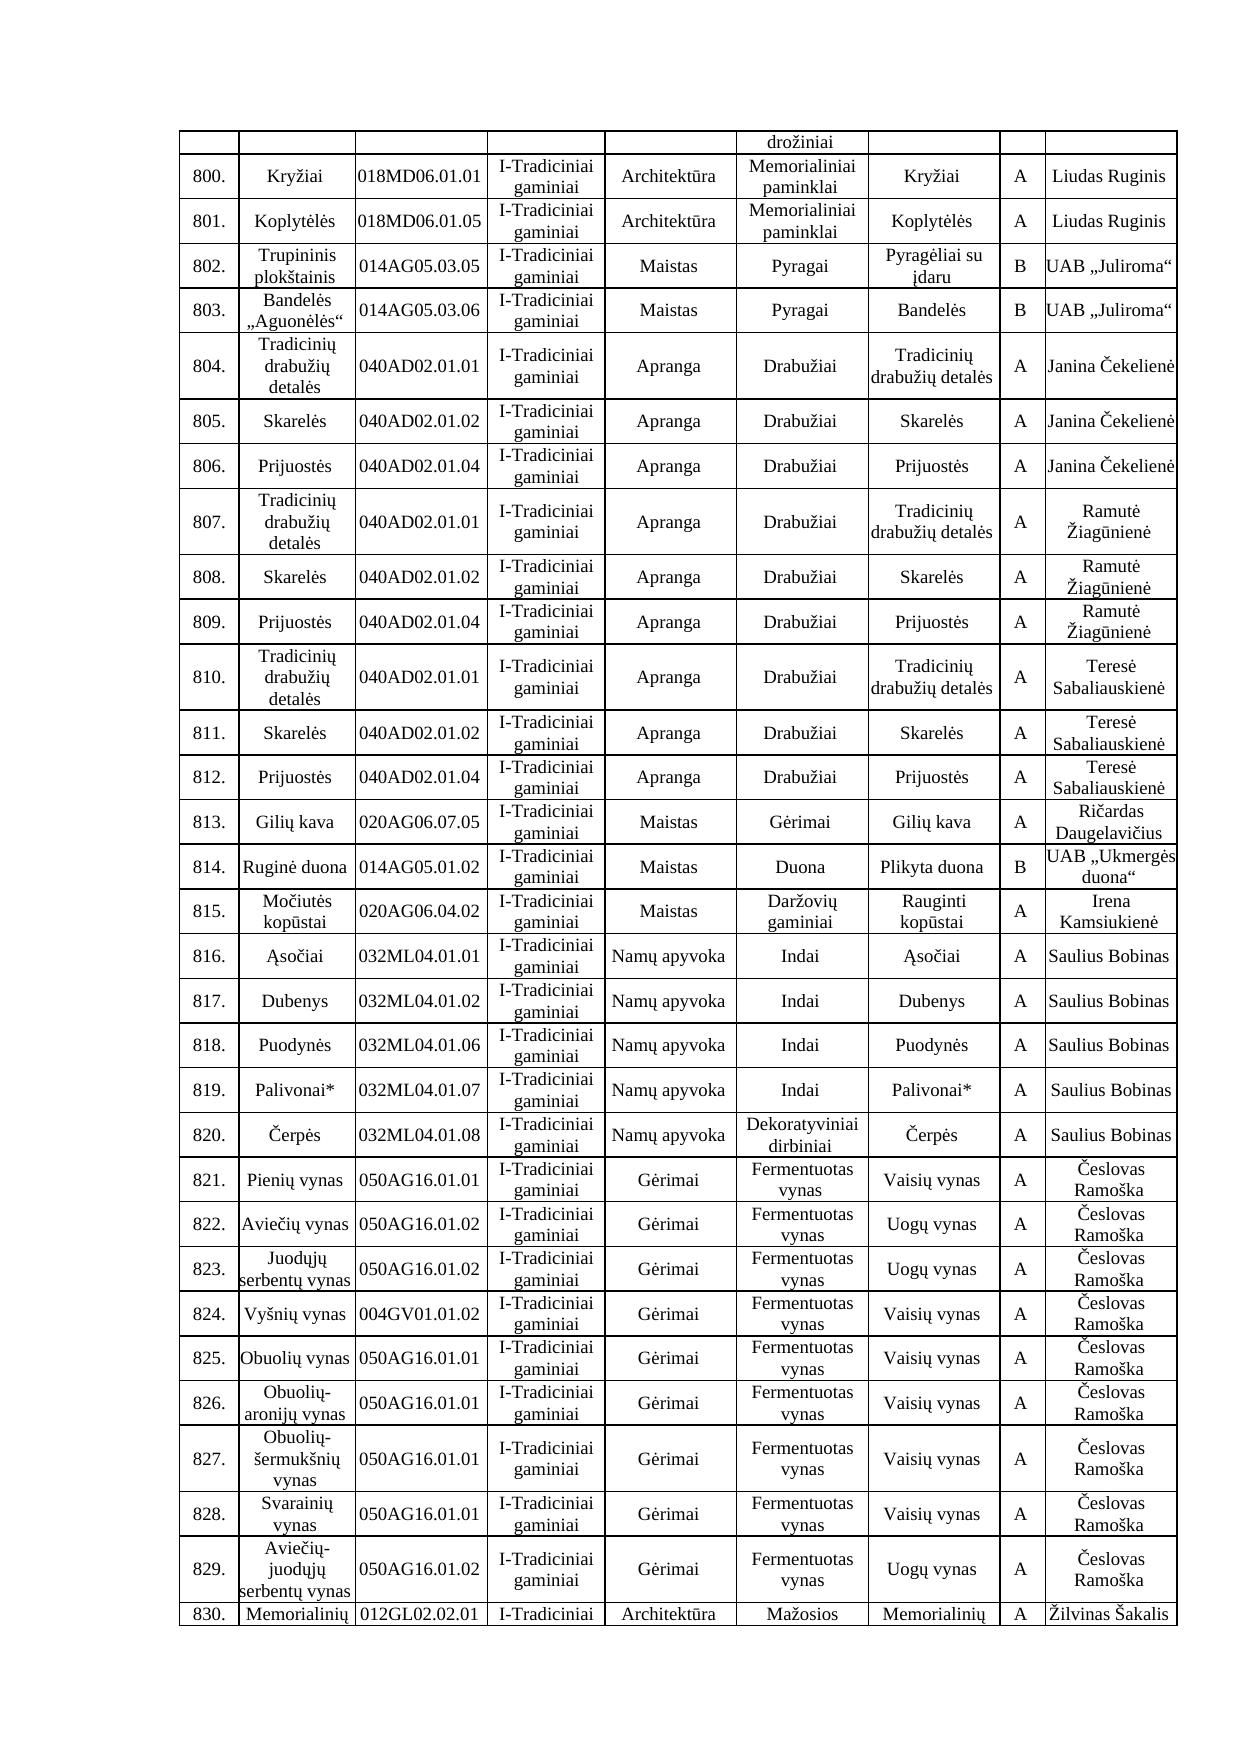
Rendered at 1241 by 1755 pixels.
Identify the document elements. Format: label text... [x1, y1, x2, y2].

table_cell I-Tradiciniai gaminiai [488, 155, 604, 198]
table_cell [869, 132, 999, 153]
table_cell A [1001, 756, 1045, 799]
table_cell I-Tradiciniai gaminiai [488, 1024, 604, 1067]
table_cell A [1001, 400, 1045, 443]
table_cell [175, 1022, 179, 1067]
table_cell 040AD02.01.02 [356, 555, 487, 598]
table_cell 801. [180, 199, 238, 242]
table_cell Irena Kamsiukienė [1046, 890, 1176, 933]
table_cell 825. [180, 1337, 238, 1379]
table_cell drožiniai [737, 132, 868, 153]
table_cell I-Tradiciniai gaminiai [488, 645, 604, 709]
table_cell Drabužiai [737, 645, 868, 709]
table_cell Fermentuotas vynas [737, 1492, 868, 1535]
table_cell 815. [180, 890, 238, 933]
table_cell [175, 1246, 179, 1290]
table_cell 050AG16.01.01 [356, 1337, 487, 1379]
table_cell Skarelės [869, 400, 999, 443]
table_cell I-Tradiciniai gaminiai [488, 333, 604, 398]
table_cell B [1001, 845, 1045, 888]
table_cell [175, 843, 179, 888]
table_cell A [1001, 645, 1045, 709]
table_cell Ramutė Žiagūnienė [1046, 555, 1176, 598]
table_cell [1178, 933, 1182, 977]
table_cell A [1001, 1024, 1045, 1067]
table_cell A [1001, 1492, 1045, 1535]
table_cell [1046, 132, 1176, 153]
table_cell Čerpės [869, 1113, 999, 1156]
table_cell Dubenys [869, 979, 999, 1022]
table_cell Apranga [606, 711, 736, 754]
table_cell A [1001, 1603, 1045, 1624]
table_cell [1178, 1067, 1182, 1111]
table_cell Namų apyvoka [606, 979, 736, 1022]
table_cell I-Tradiciniai gaminiai [488, 1202, 604, 1246]
table_cell [1178, 554, 1182, 598]
table_cell Trupininis plokštainis [240, 244, 355, 287]
table_cell Tradicinių drabužių detalės [240, 489, 355, 554]
table_cell [1178, 1201, 1182, 1246]
table_cell I-Tradiciniai gaminiai [488, 1492, 604, 1535]
table_cell [1178, 1601, 1182, 1624]
table_cell A [1001, 1068, 1045, 1111]
table_cell 050AG16.01.02 [356, 1247, 487, 1290]
table_cell Gilių kava [240, 800, 355, 843]
table_cell 050AG16.01.02 [356, 1202, 487, 1246]
table_cell 032ML04.01.02 [356, 979, 487, 1022]
table_cell 050AG16.01.01 [356, 1158, 487, 1201]
table_cell Saulius Bobinas [1046, 1113, 1176, 1156]
table_cell Indai [737, 934, 868, 977]
table_cell [1178, 398, 1182, 443]
table_cell Memorialiniai paminklai [737, 155, 868, 198]
table_cell Ruginė duona [240, 845, 355, 888]
table_cell 020AG06.04.02 [356, 890, 487, 933]
table_cell Maistas [606, 800, 736, 843]
table_cell Drabužiai [737, 400, 868, 443]
table_cell Česlovas Ramoška [1046, 1381, 1176, 1424]
table_cell [175, 398, 179, 443]
table_cell A [1001, 1247, 1045, 1290]
table_cell [1178, 799, 1182, 843]
table_cell Rauginti kopūstai [869, 890, 999, 933]
table_cell 040AD02.01.02 [356, 400, 487, 443]
table_cell 020AG06.07.05 [356, 800, 487, 843]
table_cell Mažosios [737, 1603, 868, 1624]
table_cell A [1001, 711, 1045, 754]
table_cell 050AG16.01.01 [356, 1492, 487, 1535]
table_cell [175, 1424, 179, 1491]
table_cell [1178, 1246, 1182, 1290]
table_cell [175, 198, 179, 242]
table_cell Pyragai [737, 244, 868, 287]
table_cell [1178, 153, 1182, 198]
table_cell Žilvinas Šakalis [1046, 1603, 1176, 1624]
table_cell Fermentuotas vynas [737, 1202, 868, 1246]
table_cell Kryžiai [240, 155, 355, 198]
table_cell Fermentuotas vynas [737, 1426, 868, 1491]
table_cell Indai [737, 1024, 868, 1067]
table_cell Fermentuotas vynas [737, 1381, 868, 1424]
table_cell I-Tradiciniai gaminiai [488, 979, 604, 1022]
table_cell Prijuostės [240, 600, 355, 643]
table_cell Vaisių vynas [869, 1158, 999, 1201]
table_cell Liudas Ruginis [1046, 155, 1176, 198]
table_cell Gėrimai [737, 800, 868, 843]
table_cell A [1001, 979, 1045, 1022]
table_cell 040AD02.01.01 [356, 645, 487, 709]
table_cell A [1001, 489, 1045, 554]
table_cell 807. [180, 489, 238, 554]
table_cell 040AD02.01.01 [356, 489, 487, 554]
table_cell 805. [180, 400, 238, 443]
table_cell Česlovas Ramoška [1046, 1426, 1176, 1491]
table_cell Architektūra [606, 155, 736, 198]
table_cell [180, 132, 238, 153]
table_cell Gilių kava [869, 800, 999, 843]
table_cell [175, 488, 179, 554]
table_cell [175, 443, 179, 487]
table_cell 830. [180, 1603, 238, 1624]
table_cell A [1001, 1381, 1045, 1424]
table_cell 040AD02.01.04 [356, 444, 487, 487]
table_cell A [1001, 155, 1045, 198]
table_cell Ramutė Žiagūnienė [1046, 600, 1176, 643]
table_cell Ąsočiai [240, 934, 355, 977]
table_cell 828. [180, 1492, 238, 1535]
table_cell Fermentuotas vynas [737, 1158, 868, 1201]
table_cell Apranga [606, 756, 736, 799]
table_cell Močiutės kopūstai [240, 890, 355, 933]
table_cell 827. [180, 1426, 238, 1491]
table_cell I-Tradiciniai gaminiai [488, 890, 604, 933]
table_cell 812. [180, 756, 238, 799]
table_cell [1178, 709, 1182, 754]
table_cell Teresė Sabaliauskienė [1046, 756, 1176, 799]
table_cell 040AD02.01.04 [356, 600, 487, 643]
table_cell Gėrimai [606, 1381, 736, 1424]
table_cell Vaisių vynas [869, 1381, 999, 1424]
table_cell Gėrimai [606, 1537, 736, 1601]
table_cell [1178, 1022, 1182, 1067]
table_cell Drabužiai [737, 489, 868, 554]
table_cell Gėrimai [606, 1292, 736, 1335]
table_cell Gėrimai [606, 1202, 736, 1246]
table_cell 814. [180, 845, 238, 888]
table_cell Vaisių vynas [869, 1426, 999, 1491]
table_cell 014AG05.03.05 [356, 244, 487, 287]
table_cell Skarelės [240, 400, 355, 443]
table_cell I-Tradiciniai gaminiai [488, 1381, 604, 1424]
table_cell [1178, 598, 1182, 643]
table_cell Memorialinių [240, 1603, 355, 1624]
table_cell Pyragai [737, 289, 868, 332]
table_cell [1178, 888, 1182, 933]
table_cell [175, 287, 179, 332]
table_cell [1178, 1380, 1182, 1424]
table_cell A [1001, 555, 1045, 598]
table_cell Namų apyvoka [606, 1024, 736, 1067]
table_cell Obuolių-šermukšnių vynas [240, 1426, 355, 1491]
table_cell [175, 888, 179, 933]
table_cell 826. [180, 1381, 238, 1424]
table_cell [1178, 1111, 1182, 1156]
table_cell 824. [180, 1292, 238, 1335]
table_cell 804. [180, 333, 238, 398]
table_cell Skarelės [240, 711, 355, 754]
table_cell Prijuostės [240, 756, 355, 799]
table_cell 040AD02.01.04 [356, 756, 487, 799]
table_cell Vaisių vynas [869, 1492, 999, 1535]
table_cell Maistas [606, 244, 736, 287]
table_cell 803. [180, 289, 238, 332]
table_cell Uogų vynas [869, 1202, 999, 1246]
table_cell A [1001, 1426, 1045, 1491]
table_cell Tradicinių drabužių detalės [240, 333, 355, 398]
table_cell Gėrimai [606, 1337, 736, 1379]
table_cell Česlovas Ramoška [1046, 1337, 1176, 1379]
table_cell Skarelės [240, 555, 355, 598]
table_cell [175, 978, 179, 1022]
table_cell Fermentuotas vynas [737, 1537, 868, 1601]
table_cell Bandelės „Aguonėlės“ [240, 289, 355, 332]
table_cell I-Tradiciniai gaminiai [488, 1292, 604, 1335]
table_cell [175, 243, 179, 287]
table_cell Apranga [606, 489, 736, 554]
table_cell Teresė Sabaliauskienė [1046, 645, 1176, 709]
table_cell A [1001, 199, 1045, 242]
table_cell Česlovas Ramoška [1046, 1492, 1176, 1535]
table_cell Obuolių vynas [240, 1337, 355, 1379]
table_cell A [1001, 1292, 1045, 1335]
table_cell Namų apyvoka [606, 1113, 736, 1156]
table_cell [175, 1491, 179, 1535]
table_cell [175, 153, 179, 198]
table_cell Janina Čekelienė [1046, 333, 1176, 398]
table_cell Fermentuotas vynas [737, 1292, 868, 1335]
table_cell Architektūra [606, 199, 736, 242]
table_cell Čerpės [240, 1113, 355, 1156]
table_cell 821. [180, 1158, 238, 1201]
table_cell Memorialiniai paminklai [737, 199, 868, 242]
table_cell Koplytėlės [869, 199, 999, 242]
table_cell 808. [180, 555, 238, 598]
table_cell A [1001, 1158, 1045, 1201]
table_cell [1178, 754, 1182, 799]
table_cell I-Tradiciniai gaminiai [488, 555, 604, 598]
table_cell [175, 1290, 179, 1335]
table_cell Drabužiai [737, 711, 868, 754]
table_cell Ričardas Daugelavičius [1046, 800, 1176, 843]
table_cell UAB „Ukmergės duona“ [1046, 845, 1176, 888]
table_cell I-Tradiciniai gaminiai [488, 199, 604, 242]
table_cell Saulius Bobinas [1046, 979, 1176, 1022]
table_cell 806. [180, 444, 238, 487]
table_cell A [1001, 600, 1045, 643]
table_cell Maistas [606, 289, 736, 332]
table_cell Apranga [606, 645, 736, 709]
table_cell 018MD06.01.05 [356, 199, 487, 242]
table_cell 014AG05.01.02 [356, 845, 487, 888]
table_cell Apranga [606, 555, 736, 598]
table_cell 818. [180, 1024, 238, 1067]
table_cell [175, 1156, 179, 1201]
table_cell Janina Čekelienė [1046, 400, 1176, 443]
table_cell A [1001, 1337, 1045, 1379]
table_cell [1178, 1424, 1182, 1491]
table_cell 040AD02.01.02 [356, 711, 487, 754]
table_cell [175, 554, 179, 598]
table_cell Apranga [606, 333, 736, 398]
table_cell [1178, 243, 1182, 287]
table_cell A [1001, 934, 1045, 977]
table_cell 810. [180, 645, 238, 709]
table_cell 829. [180, 1537, 238, 1601]
table_cell Drabužiai [737, 444, 868, 487]
table_cell I-Tradiciniai gaminiai [488, 289, 604, 332]
table_cell 817. [180, 979, 238, 1022]
table_cell [1178, 130, 1182, 153]
table_cell [356, 132, 487, 153]
table_cell Vyšnių vynas [240, 1292, 355, 1335]
table_cell I-Tradiciniai gaminiai [488, 1113, 604, 1156]
table_cell I-Tradiciniai gaminiai [488, 1158, 604, 1201]
table_cell Bandelės [869, 289, 999, 332]
table_cell 800. [180, 155, 238, 198]
table_cell I-Tradiciniai gaminiai [488, 1247, 604, 1290]
table_cell [1178, 1290, 1182, 1335]
table_cell Uogų vynas [869, 1537, 999, 1601]
table_cell I-Tradiciniai gaminiai [488, 1337, 604, 1379]
table_cell 811. [180, 711, 238, 754]
table_cell Daržovių gaminiai [737, 890, 868, 933]
table_cell Fermentuotas vynas [737, 1247, 868, 1290]
table_cell Prijuostės [869, 600, 999, 643]
table_cell [175, 1535, 179, 1601]
table_cell I-Tradiciniai gaminiai [488, 711, 604, 754]
table_cell [1178, 198, 1182, 242]
table_cell 809. [180, 600, 238, 643]
table_cell Liudas Ruginis [1046, 199, 1176, 242]
table_cell I-Tradiciniai gaminiai [488, 845, 604, 888]
table_cell [175, 1380, 179, 1424]
table_cell [175, 754, 179, 799]
table_cell [1178, 443, 1182, 487]
table_cell [1178, 287, 1182, 332]
table_cell I-Tradiciniai gaminiai [488, 400, 604, 443]
table_cell [175, 332, 179, 398]
table_cell Maistas [606, 890, 736, 933]
table_cell [1178, 1335, 1182, 1379]
table_cell Tradicinių drabužių detalės [240, 645, 355, 709]
table_cell Palivonai* [240, 1068, 355, 1111]
table_cell Drabužiai [737, 756, 868, 799]
table_cell UAB „Juliroma“ [1046, 244, 1176, 287]
table_cell Memorialinių [869, 1603, 999, 1624]
table_cell 012GL02.02.01 [356, 1603, 487, 1624]
table_cell Apranga [606, 600, 736, 643]
table_cell 813. [180, 800, 238, 843]
table_cell B [1001, 289, 1045, 332]
table_cell [1178, 332, 1182, 398]
table_cell Uogų vynas [869, 1247, 999, 1290]
table_cell Česlovas Ramoška [1046, 1202, 1176, 1246]
table_cell Namų apyvoka [606, 934, 736, 977]
table_cell I-Tradiciniai gaminiai [488, 444, 604, 487]
table_cell 032ML04.01.07 [356, 1068, 487, 1111]
table_cell A [1001, 800, 1045, 843]
table_cell Tradicinių drabužių detalės [869, 333, 999, 398]
table_cell Apranga [606, 400, 736, 443]
table_cell Puodynės [240, 1024, 355, 1067]
table_cell A [1001, 1113, 1045, 1156]
table_cell Drabužiai [737, 333, 868, 398]
table_cell Gėrimai [606, 1492, 736, 1535]
table_cell Skarelės [869, 555, 999, 598]
table_cell B [1001, 244, 1045, 287]
table_cell [175, 1601, 179, 1624]
table_cell Prijuostės [869, 756, 999, 799]
table_cell Plikyta duona [869, 845, 999, 888]
table_cell UAB „Juliroma“ [1046, 289, 1176, 332]
table_cell Fermentuotas vynas [737, 1337, 868, 1379]
table_cell I-Tradiciniai gaminiai [488, 934, 604, 977]
table_cell 050AG16.01.01 [356, 1426, 487, 1491]
table_cell Dubenys [240, 979, 355, 1022]
table_cell Prijuostės [240, 444, 355, 487]
table_cell [175, 1067, 179, 1111]
table_cell [1178, 843, 1182, 888]
table_cell Ąsočiai [869, 934, 999, 977]
table_cell 032ML04.01.08 [356, 1113, 487, 1156]
table_cell Dekoratyviniai dirbiniai [737, 1113, 868, 1156]
table_cell I-Tradiciniai gaminiai [488, 600, 604, 643]
table_cell Česlovas Ramoška [1046, 1247, 1176, 1290]
table_cell [1001, 132, 1045, 153]
table_cell Pyragėliai su įdaru [869, 244, 999, 287]
table_cell I-Tradiciniai [488, 1603, 604, 1624]
table_cell Duona [737, 845, 868, 888]
table_cell Česlovas Ramoška [1046, 1537, 1176, 1601]
table_cell 819. [180, 1068, 238, 1111]
table_cell A [1001, 1537, 1045, 1601]
table_cell A [1001, 1202, 1045, 1246]
table_cell Saulius Bobinas [1046, 1068, 1176, 1111]
table_cell Indai [737, 1068, 868, 1111]
table_cell Ramutė Žiagūnienė [1046, 489, 1176, 554]
table_cell Saulius Bobinas [1046, 934, 1176, 977]
table_cell Architektūra [606, 1603, 736, 1624]
table_cell Teresė Sabaliauskienė [1046, 711, 1176, 754]
table_cell I-Tradiciniai gaminiai [488, 489, 604, 554]
table_cell Česlovas Ramoška [1046, 1158, 1176, 1201]
table_cell 822. [180, 1202, 238, 1246]
table_cell Vaisių vynas [869, 1337, 999, 1379]
table_cell Aviečių vynas [240, 1202, 355, 1246]
table_cell Svarainių vynas [240, 1492, 355, 1535]
table_cell [175, 933, 179, 977]
table_cell 004GV01.01.02 [356, 1292, 487, 1335]
table_cell [1178, 978, 1182, 1022]
table_cell [175, 130, 179, 153]
table_cell [1178, 1491, 1182, 1535]
table_cell Maistas [606, 845, 736, 888]
table_cell [606, 132, 736, 153]
table_cell Palivonai* [869, 1068, 999, 1111]
table_cell Kryžiai [869, 155, 999, 198]
table_cell 823. [180, 1247, 238, 1290]
table_cell [1178, 488, 1182, 554]
table_cell 018MD06.01.01 [356, 155, 487, 198]
table_cell Skarelės [869, 711, 999, 754]
table_cell I-Tradiciniai gaminiai [488, 800, 604, 843]
table_cell I-Tradiciniai gaminiai [488, 244, 604, 287]
table_cell I-Tradiciniai gaminiai [488, 1068, 604, 1111]
table_cell Obuolių-aronijų vynas [240, 1381, 355, 1424]
table_cell Saulius Bobinas [1046, 1024, 1176, 1067]
table_cell Juodųjų serbentų vynas [240, 1247, 355, 1290]
table_cell I-Tradiciniai gaminiai [488, 1537, 604, 1601]
table_cell Gėrimai [606, 1158, 736, 1201]
table_cell Česlovas Ramoška [1046, 1292, 1176, 1335]
table_cell Janina Čekelienė [1046, 444, 1176, 487]
table_cell Gėrimai [606, 1426, 736, 1491]
table_cell I-Tradiciniai gaminiai [488, 756, 604, 799]
table_cell 040AD02.01.01 [356, 333, 487, 398]
table_cell [175, 1335, 179, 1379]
table_cell A [1001, 890, 1045, 933]
table_cell 050AG16.01.01 [356, 1381, 487, 1424]
table_cell 032ML04.01.06 [356, 1024, 487, 1067]
table_cell A [1001, 333, 1045, 398]
table_cell [175, 643, 179, 709]
table_cell [240, 132, 355, 153]
table_cell Gėrimai [606, 1247, 736, 1290]
table_cell Indai [737, 979, 868, 1022]
table_cell 050AG16.01.02 [356, 1537, 487, 1601]
table_cell Tradicinių drabužių detalės [869, 645, 999, 709]
table_cell [175, 1111, 179, 1156]
table_cell 802. [180, 244, 238, 287]
table_cell Tradicinių drabužių detalės [869, 489, 999, 554]
table_cell [175, 598, 179, 643]
table_cell 820. [180, 1113, 238, 1156]
table_cell Prijuostės [869, 444, 999, 487]
table_cell [175, 1201, 179, 1246]
table_cell [1178, 1535, 1182, 1601]
table_cell Apranga [606, 444, 736, 487]
table_cell 816. [180, 934, 238, 977]
table_cell Aviečių-juodųjų serbentų vynas [240, 1537, 355, 1601]
table_cell [175, 709, 179, 754]
table_cell [488, 132, 604, 153]
table_cell A [1001, 444, 1045, 487]
table_cell Drabužiai [737, 555, 868, 598]
table_cell Vaisių vynas [869, 1292, 999, 1335]
table_cell Puodynės [869, 1024, 999, 1067]
table_cell Namų apyvoka [606, 1068, 736, 1111]
table_cell 032ML04.01.01 [356, 934, 487, 977]
table_cell Koplytėlės [240, 199, 355, 242]
table_cell Pienių vynas [240, 1158, 355, 1201]
table_cell [175, 799, 179, 843]
table_cell Drabužiai [737, 600, 868, 643]
table_cell [1178, 1156, 1182, 1201]
table_cell I-Tradiciniai gaminiai [488, 1426, 604, 1491]
table_cell 014AG05.03.06 [356, 289, 487, 332]
table_cell [1178, 643, 1182, 709]
